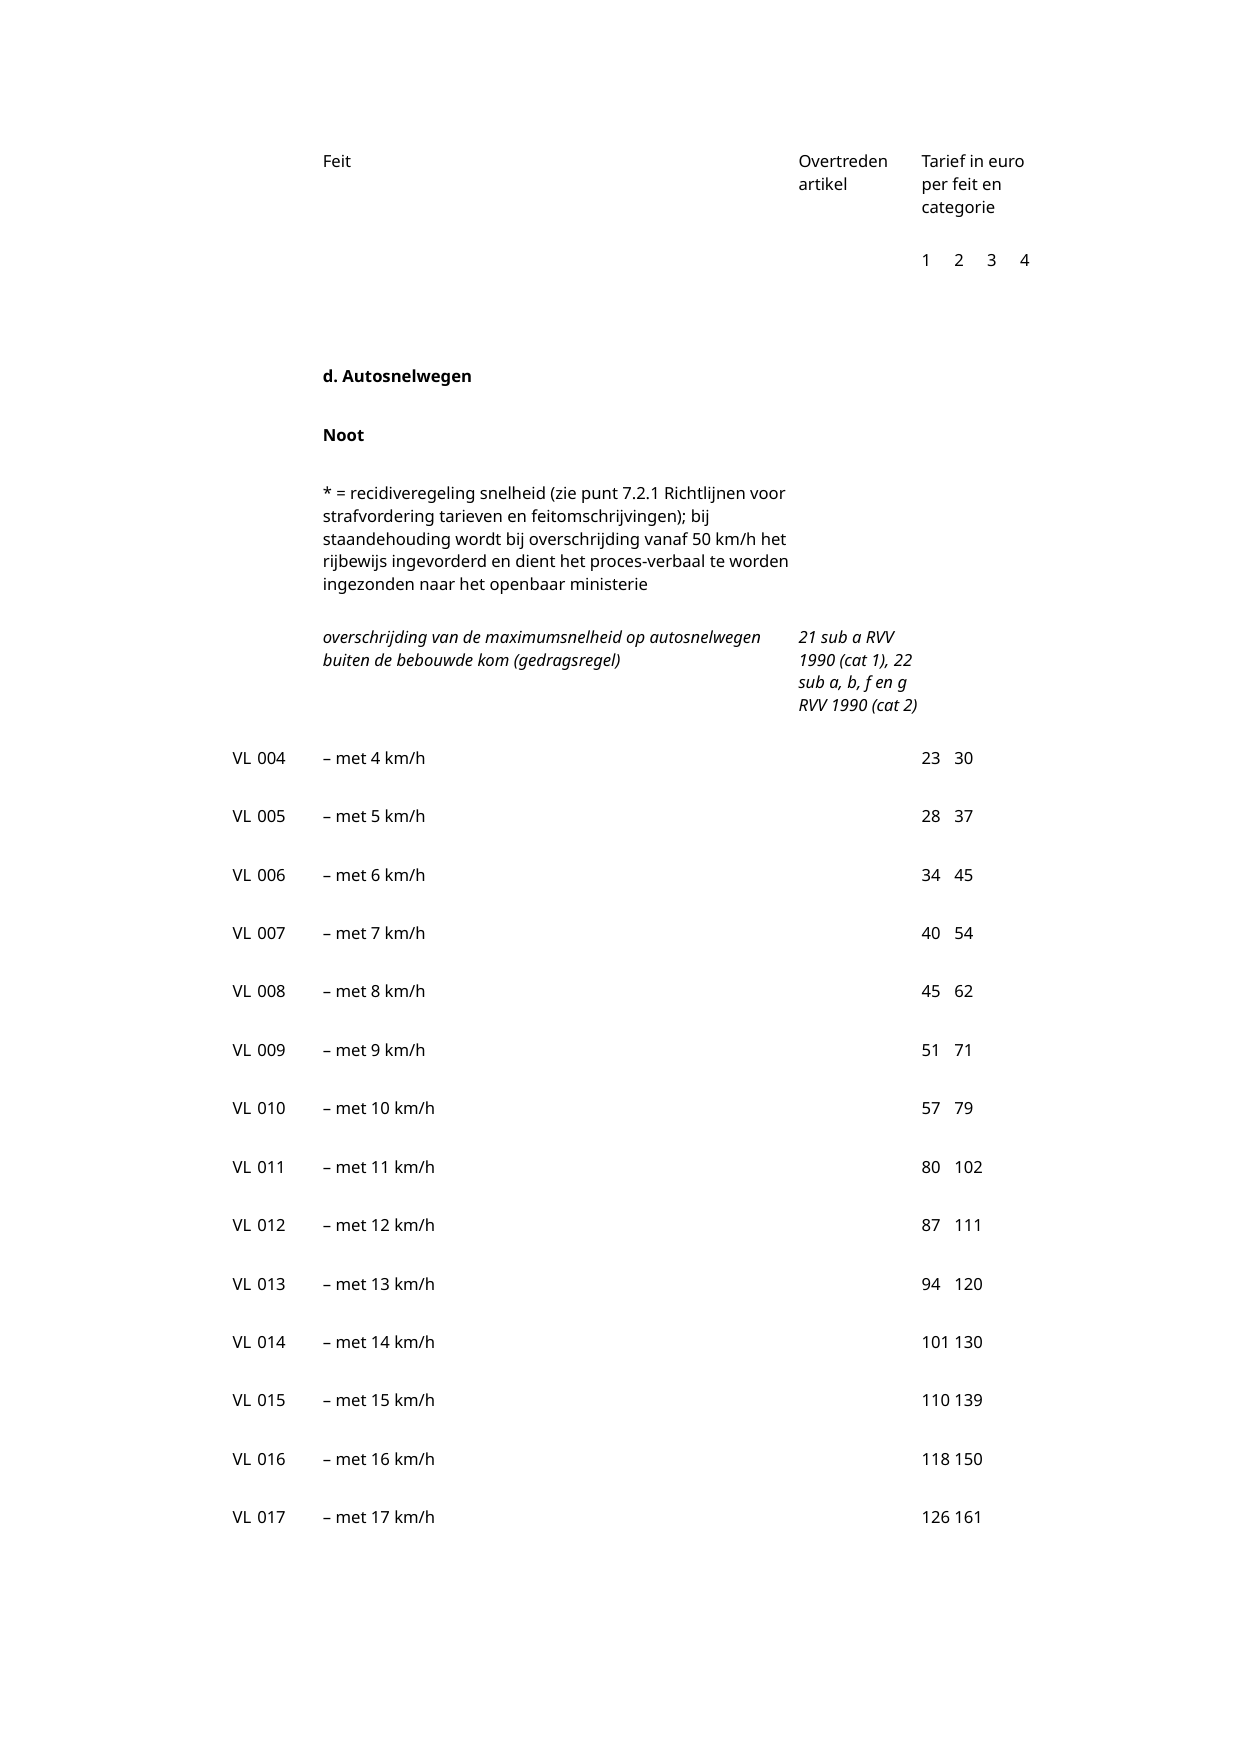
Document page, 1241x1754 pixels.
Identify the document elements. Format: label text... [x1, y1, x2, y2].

table_cell VL [233, 863, 257, 922]
table_cell 4 [1020, 248, 1053, 307]
table_cell [798, 365, 921, 423]
table_cell [1020, 365, 1053, 423]
table_cell 009 [257, 1039, 290, 1097]
table_cell 139 [954, 1389, 987, 1447]
table_cell [798, 1097, 921, 1155]
table_cell 45 [954, 863, 987, 922]
table_cell [290, 365, 323, 423]
table_cell 28 [921, 805, 954, 863]
table_cell [987, 980, 1020, 1038]
table_cell [987, 1039, 1020, 1097]
table_cell [798, 1155, 921, 1214]
table_cell [290, 1506, 323, 1564]
table_cell [987, 1155, 1020, 1214]
table_cell [987, 805, 1020, 863]
table_cell 006 [257, 863, 290, 922]
table_header [233, 150, 257, 248]
table_cell [1020, 1506, 1053, 1564]
table_cell [987, 1097, 1020, 1155]
table_cell 017 [257, 1506, 290, 1564]
table_cell 010 [257, 1097, 290, 1155]
table_cell 21 sub a RVV 1990 (cat 1), 22 sub a, b, f en g RVV 1990 (cat 2) [798, 625, 921, 746]
table_cell [1020, 1097, 1053, 1155]
table_cell [987, 625, 1020, 746]
table_cell 87 [921, 1214, 954, 1272]
table_cell [1020, 1155, 1053, 1214]
table_cell 57 [921, 1097, 954, 1155]
table_cell [290, 248, 323, 307]
table_cell [798, 1506, 921, 1564]
table_cell – met 10 km/h [323, 1097, 798, 1155]
table_cell 015 [257, 1389, 290, 1447]
table_cell VL [233, 746, 257, 805]
table_cell [257, 482, 290, 625]
table_cell 54 [954, 922, 987, 980]
table_cell 102 [954, 1155, 987, 1214]
table_cell [1020, 1389, 1053, 1447]
table_cell 79 [954, 1097, 987, 1155]
table_cell 150 [954, 1448, 987, 1506]
table_cell [798, 482, 921, 625]
table_cell 3 [987, 248, 1020, 307]
table_cell 013 [257, 1272, 290, 1331]
table_cell – met 11 km/h [323, 1155, 798, 1214]
table_cell [1020, 625, 1053, 746]
table_cell VL [233, 1097, 257, 1155]
table_cell 101 [921, 1331, 954, 1389]
table_cell 130 [954, 1331, 987, 1389]
table_cell VL [233, 1448, 257, 1506]
table_cell [290, 482, 323, 625]
table_cell [1020, 1331, 1053, 1389]
table_cell [798, 424, 921, 482]
table_cell [290, 1214, 323, 1272]
table_cell [921, 307, 954, 365]
table_cell [1020, 746, 1053, 805]
table_cell VL [233, 1272, 257, 1331]
table_cell VL [233, 1331, 257, 1389]
table_cell 2 [954, 248, 987, 307]
table_cell [987, 1214, 1020, 1272]
table_cell [798, 980, 921, 1038]
table_cell 45 [921, 980, 954, 1038]
table_cell VL [233, 1389, 257, 1447]
table_cell 80 [921, 1155, 954, 1214]
table_cell [987, 746, 1020, 805]
table_cell [233, 248, 257, 307]
table_header Overtreden artikel [798, 150, 921, 248]
table_cell [290, 1272, 323, 1331]
table_cell [954, 625, 987, 746]
table_cell [921, 365, 954, 423]
table_cell [987, 1331, 1020, 1389]
table_cell [233, 424, 257, 482]
table_cell [1020, 863, 1053, 922]
table_cell – met 17 km/h [323, 1506, 798, 1564]
table_cell – met 8 km/h [323, 980, 798, 1038]
table_cell [987, 307, 1020, 365]
table_cell 30 [954, 746, 987, 805]
table_cell [257, 365, 290, 423]
table_cell [1020, 922, 1053, 980]
table_cell 007 [257, 922, 290, 980]
table_cell [798, 1331, 921, 1389]
table_cell [798, 1039, 921, 1097]
table_cell [798, 1448, 921, 1506]
table_cell 012 [257, 1214, 290, 1272]
table_cell [1020, 1272, 1053, 1331]
table_cell 011 [257, 1155, 290, 1214]
table_cell [290, 922, 323, 980]
table_cell [290, 1389, 323, 1447]
table_cell VL [233, 922, 257, 980]
table_cell [1020, 424, 1053, 482]
table_cell 004 [257, 746, 290, 805]
table_cell [987, 482, 1020, 625]
table_cell [290, 1448, 323, 1506]
table_cell 23 [921, 746, 954, 805]
table_cell [257, 248, 290, 307]
table_cell 111 [954, 1214, 987, 1272]
table_cell – met 16 km/h [323, 1448, 798, 1506]
table_cell 014 [257, 1331, 290, 1389]
table_cell 120 [954, 1272, 987, 1331]
table_cell [290, 863, 323, 922]
table_cell [954, 365, 987, 423]
table_cell [954, 424, 987, 482]
table_cell – met 12 km/h [323, 1214, 798, 1272]
table_cell – met 9 km/h [323, 1039, 798, 1097]
table_header Tarief in euro per feit en categorie [921, 150, 1053, 248]
table_cell [921, 625, 954, 746]
table_cell [1020, 980, 1053, 1038]
table_cell [233, 625, 257, 746]
table_cell VL [233, 1214, 257, 1272]
table_cell 40 [921, 922, 954, 980]
table_cell [921, 482, 954, 625]
table_cell [921, 424, 954, 482]
table_cell [290, 424, 323, 482]
table_cell [290, 625, 323, 746]
table_cell 37 [954, 805, 987, 863]
table_cell [987, 365, 1020, 423]
table_cell [987, 424, 1020, 482]
table_cell 016 [257, 1448, 290, 1506]
table_cell Noot [323, 424, 798, 482]
table_cell – met 14 km/h [323, 1331, 798, 1389]
table_cell [1020, 307, 1053, 365]
table_cell [987, 922, 1020, 980]
table_cell [290, 746, 323, 805]
table_cell [233, 307, 257, 365]
table_cell VL [233, 1506, 257, 1564]
table_cell [233, 482, 257, 625]
table_cell [954, 307, 987, 365]
table_cell [1020, 1448, 1053, 1506]
table_cell 118 [921, 1448, 954, 1506]
table_cell [257, 625, 290, 746]
table_cell [987, 1448, 1020, 1506]
table_cell [323, 307, 798, 365]
table_cell VL [233, 805, 257, 863]
table_cell [290, 1097, 323, 1155]
table_cell [257, 424, 290, 482]
table_cell – met 6 km/h [323, 863, 798, 922]
table_cell – met 5 km/h [323, 805, 798, 863]
table_cell [987, 1506, 1020, 1564]
table_cell [257, 307, 290, 365]
table_cell – met 7 km/h [323, 922, 798, 980]
table_header [290, 150, 323, 248]
table_cell [798, 307, 921, 365]
table_cell VL [233, 1155, 257, 1214]
table_cell [1020, 482, 1053, 625]
table_cell 94 [921, 1272, 954, 1331]
table_cell overschrijding van de maximumsnelheid op autosnelwegen buiten de bebouwde kom (gedragsregel) [323, 625, 798, 746]
table_cell [954, 482, 987, 625]
table_header Feit [323, 150, 798, 248]
table_cell [290, 307, 323, 365]
table_cell 126 [921, 1506, 954, 1564]
table_cell [798, 248, 921, 307]
table_cell * = recidiveregeling snelheid (zie punt 7.2.1 Richtlijnen voor strafvordering tarieven en feitomschrijvingen); bij staandehouding wordt bij overschrijding vanaf 50 km/h het rijbewijs ingevorderd en dient het proces-verbaal te worden ingezonden naar het openbaar ministerie [323, 482, 798, 625]
table_cell [798, 863, 921, 922]
table_cell [233, 365, 257, 423]
table_cell [290, 1039, 323, 1097]
table_cell [798, 746, 921, 805]
table_cell [987, 1389, 1020, 1447]
table_cell d. Autosnelwegen [323, 365, 798, 423]
table_cell [798, 805, 921, 863]
table_cell – met 15 km/h [323, 1389, 798, 1447]
table_cell 005 [257, 805, 290, 863]
table_cell [1020, 1214, 1053, 1272]
table_cell [290, 805, 323, 863]
table_cell 51 [921, 1039, 954, 1097]
table_cell 1 [921, 248, 954, 307]
table_cell [290, 1331, 323, 1389]
table_cell 110 [921, 1389, 954, 1447]
table_cell 62 [954, 980, 987, 1038]
table_cell – met 4 km/h [323, 746, 798, 805]
table_cell [290, 980, 323, 1038]
table_cell [987, 863, 1020, 922]
table_cell VL [233, 1039, 257, 1097]
table_header [257, 150, 290, 248]
table_cell – met 13 km/h [323, 1272, 798, 1331]
table_cell VL [233, 980, 257, 1038]
table_cell [323, 248, 798, 307]
table_cell [798, 1389, 921, 1447]
table_cell 008 [257, 980, 290, 1038]
table_cell 71 [954, 1039, 987, 1097]
table_cell [798, 922, 921, 980]
table_cell 161 [954, 1506, 987, 1564]
table_cell [1020, 1039, 1053, 1097]
table_cell 34 [921, 863, 954, 922]
table_cell [1020, 805, 1053, 863]
table_cell [290, 1155, 323, 1214]
table_cell [987, 1272, 1020, 1331]
table_cell [798, 1214, 921, 1272]
table_cell [798, 1272, 921, 1331]
